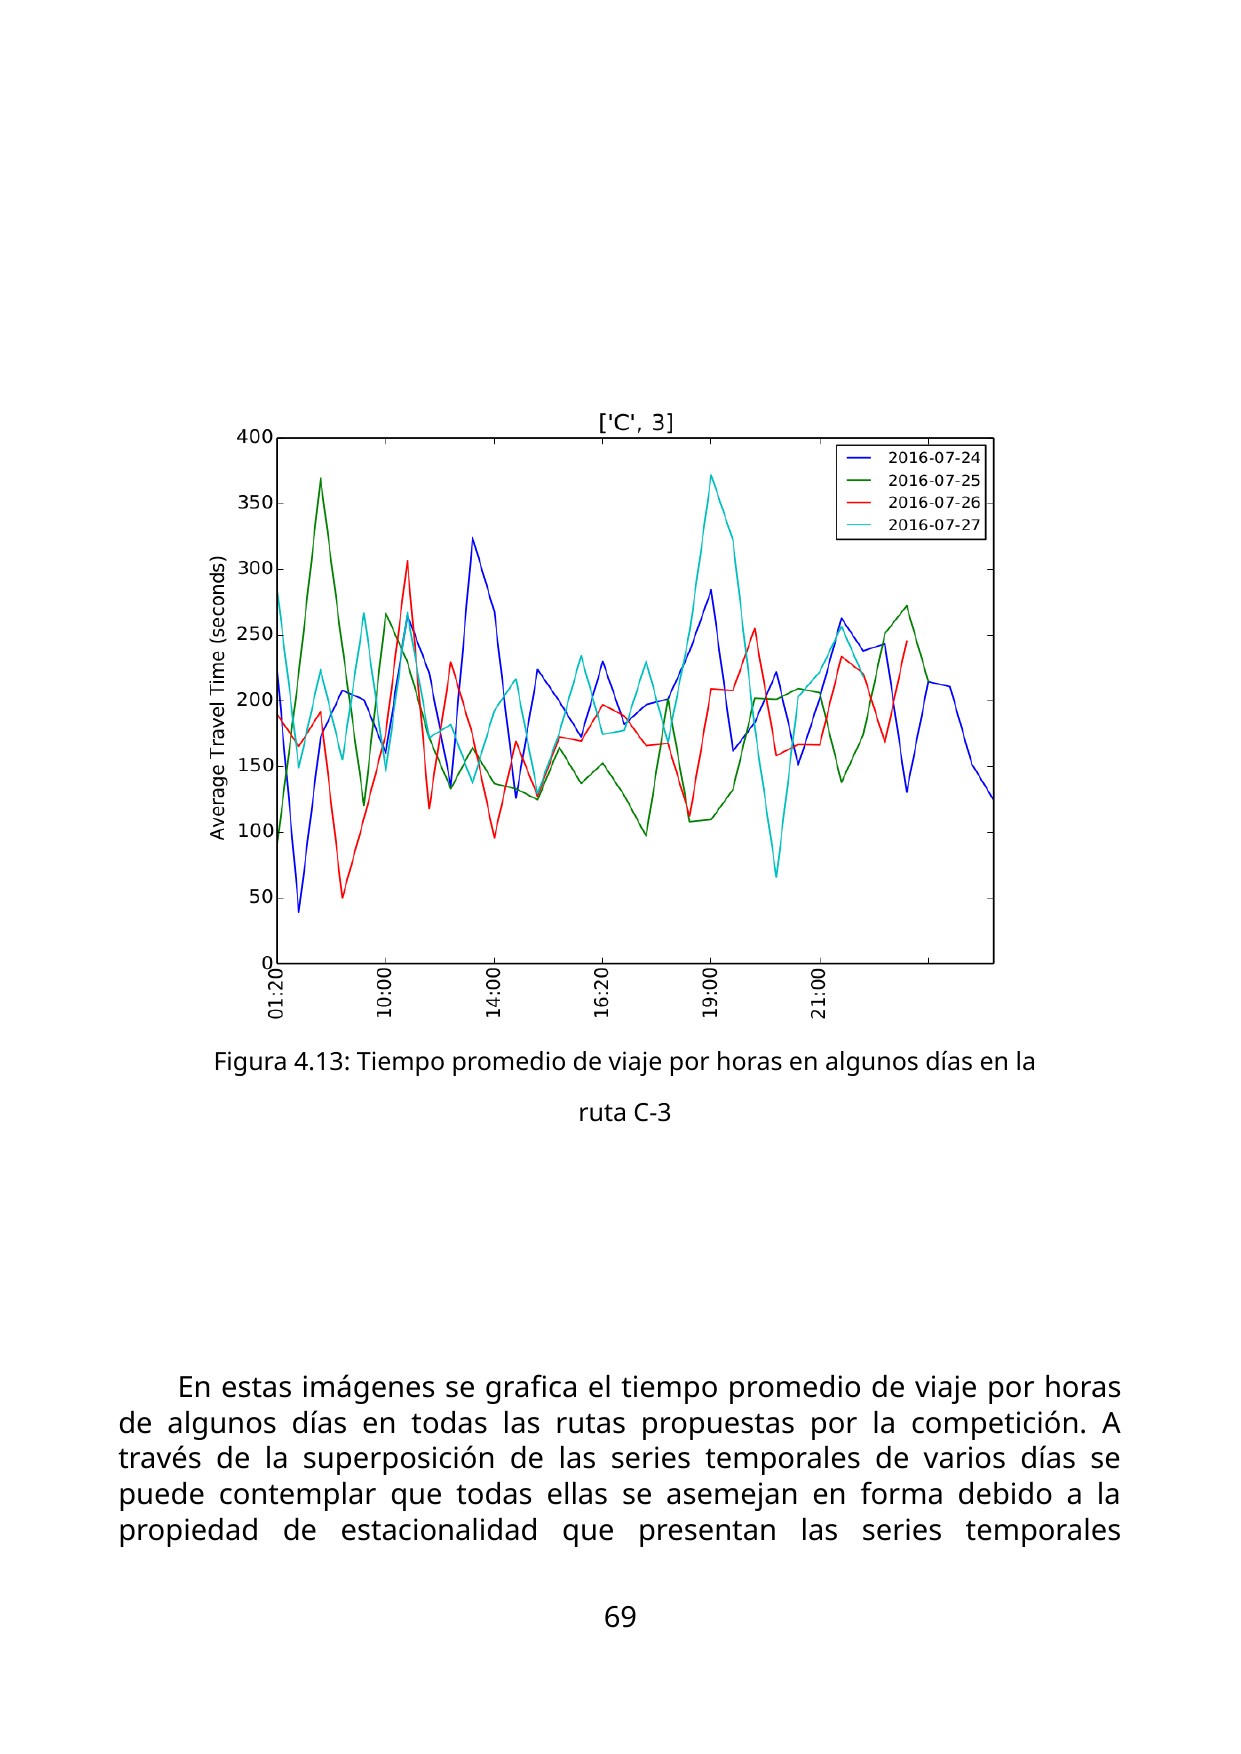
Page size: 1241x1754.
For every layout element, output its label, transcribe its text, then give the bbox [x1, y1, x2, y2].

text Figura 4.13: Tiempo promedio de viaje por horas en algunos días en la ruta C-3 [209, 1027, 1040, 1129]
picture [187, 391, 1019, 1027]
text En estas imágenes se grafica el tiempo promedio de viaje por horas de algunos días en todas las rutas propuestas por la competición. A través de la superposición de las series temporales de varios días se puede contemplar que todas ellas se asemejan en forma debido a la propiedad de estacionalidad que presentan las series temporales [118, 1366, 1122, 1549]
